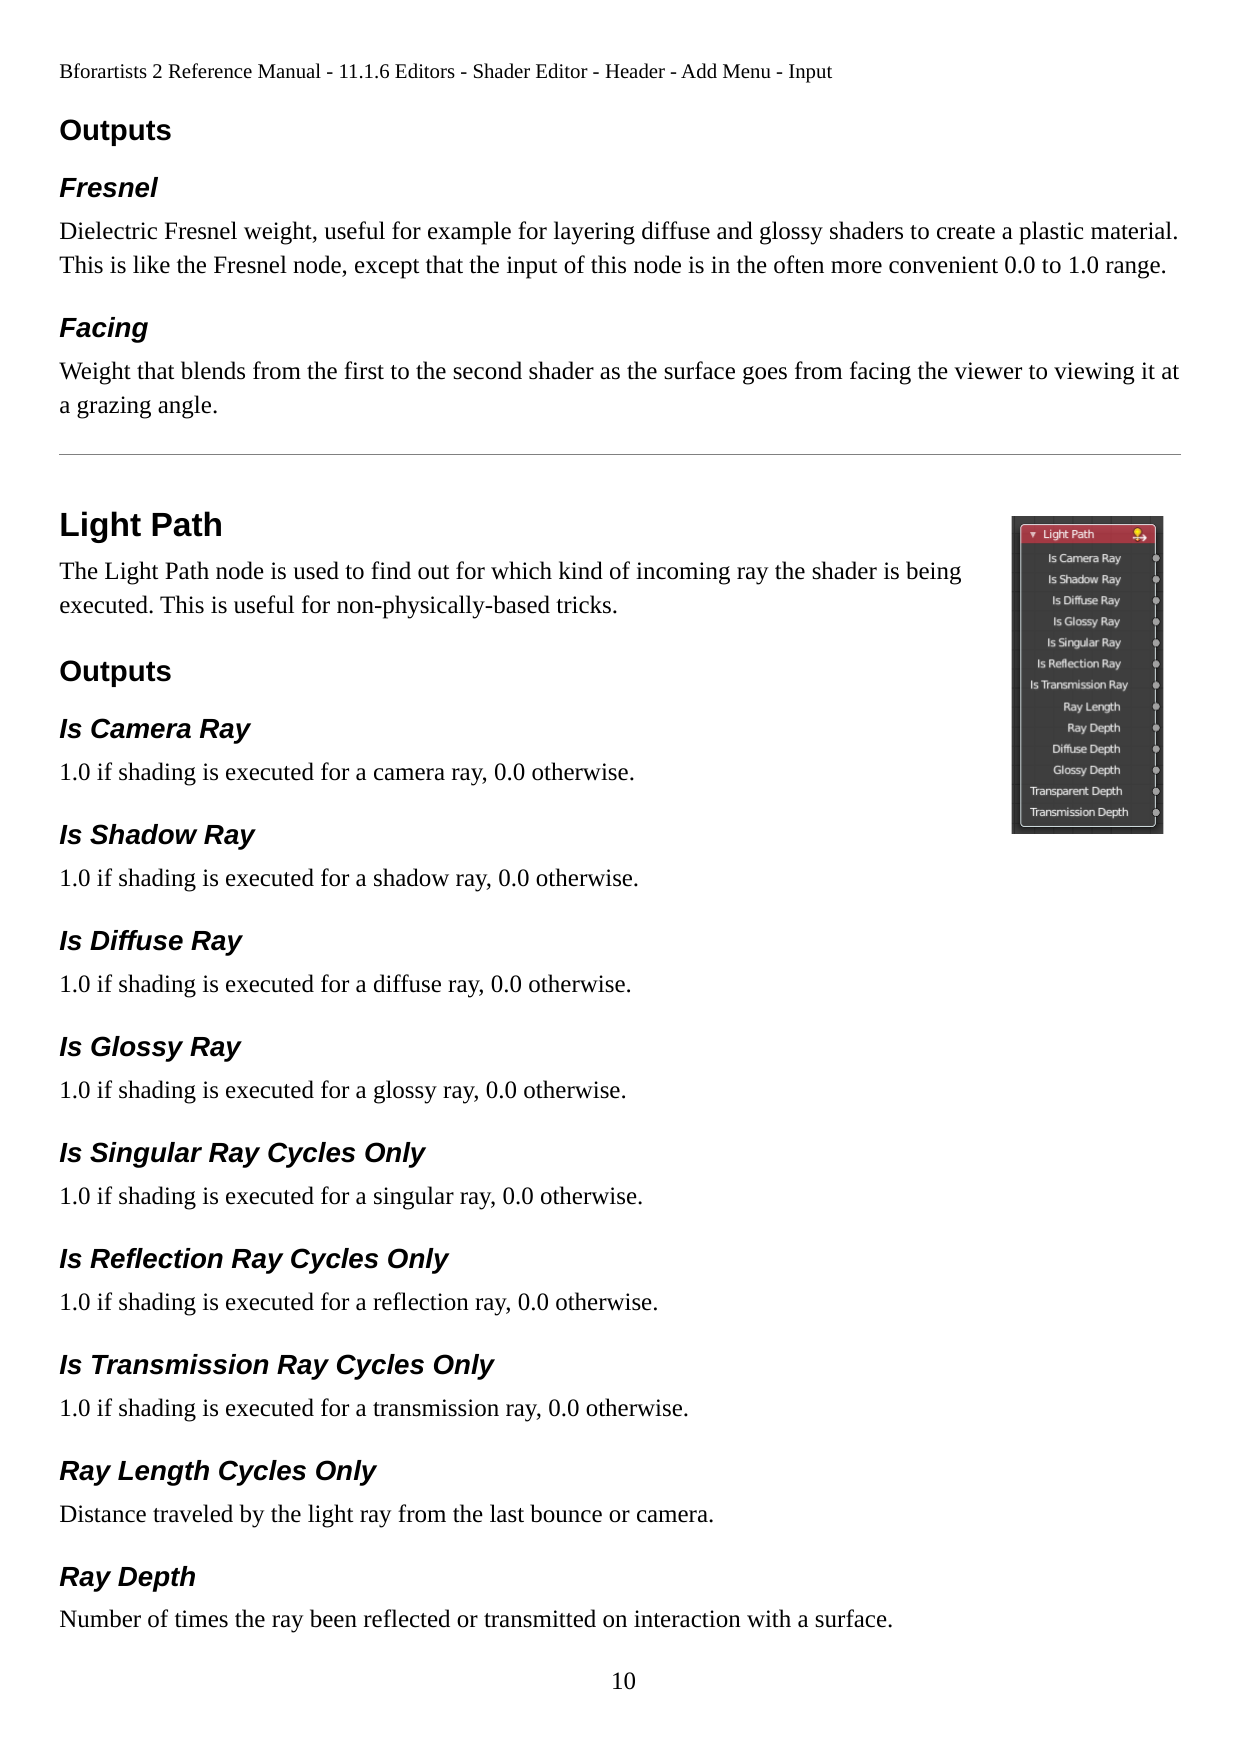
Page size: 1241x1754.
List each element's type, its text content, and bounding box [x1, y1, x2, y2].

text 1.0 if shading is executed for a diffuse ray, 0.0 otherwise. [59, 969, 1181, 998]
subtitle [1164, 654, 1181, 688]
text 1.0 if shading is executed for a shadow ray, 0.0 otherwise. [59, 863, 1181, 892]
picture [1011, 516, 1164, 834]
text 1.0 if shading is executed for a reflection ray, 0.0 otherwise. [59, 1287, 1181, 1316]
subtitle Ray Depth [59, 1560, 1181, 1592]
subtitle Light Path [59, 505, 1181, 543]
subtitle Facing [59, 312, 1181, 344]
subtitle Outputs [59, 654, 1011, 688]
subtitle Is Camera Ray [59, 713, 1011, 744]
subtitle Ray Length Cycles Only [59, 1454, 1181, 1486]
text 1.0 if shading is executed for a glossy ray, 0.0 otherwise. [59, 1075, 1181, 1104]
subtitle Is Diffuse Ray [59, 924, 1181, 956]
subtitle Fresnel [59, 171, 1181, 203]
subtitle Is Glossy Ray [59, 1031, 1181, 1062]
text Distance traveled by the light ray from the last bounce or camera. [59, 1499, 1181, 1527]
text Weight that blends from the first to the second shader as the surface goes from facing the viewer to viewing it at a grazing angle. [59, 356, 1181, 419]
subtitle Outputs [59, 113, 1181, 146]
text 1.0 if shading is executed for a singular ray, 0.0 otherwise. [59, 1181, 1181, 1209]
subtitle Is Transmission Ray Cycles Only [59, 1348, 1181, 1380]
text Dielectric Fresnel weight, useful for example for layering diffuse and glossy shaders to create a plastic material. This is like the Fresnel node, except that the input of this node is in the often more convenient 0.0 to 1.0 range. [59, 216, 1181, 279]
subtitle Is Shadow Ray [59, 819, 1181, 851]
text Number of times the ray been reflected or transmitted on interaction with a surface. [59, 1604, 1181, 1633]
text 1.0 if shading is executed for a camera ray, 0.0 otherwise. [59, 757, 1011, 786]
subtitle Is Singular Ray Cycles Only [59, 1136, 1181, 1168]
subtitle Is Reflection Ray Cycles Only [59, 1242, 1181, 1274]
text 1.0 if shading is executed for a transmission ray, 0.0 otherwise. [59, 1393, 1181, 1421]
text The Light Path node is used to find out for which kind of incoming ray the shader is being executed. This is useful for non-physically-based tricks. [59, 556, 1011, 619]
subtitle [1164, 713, 1181, 744]
